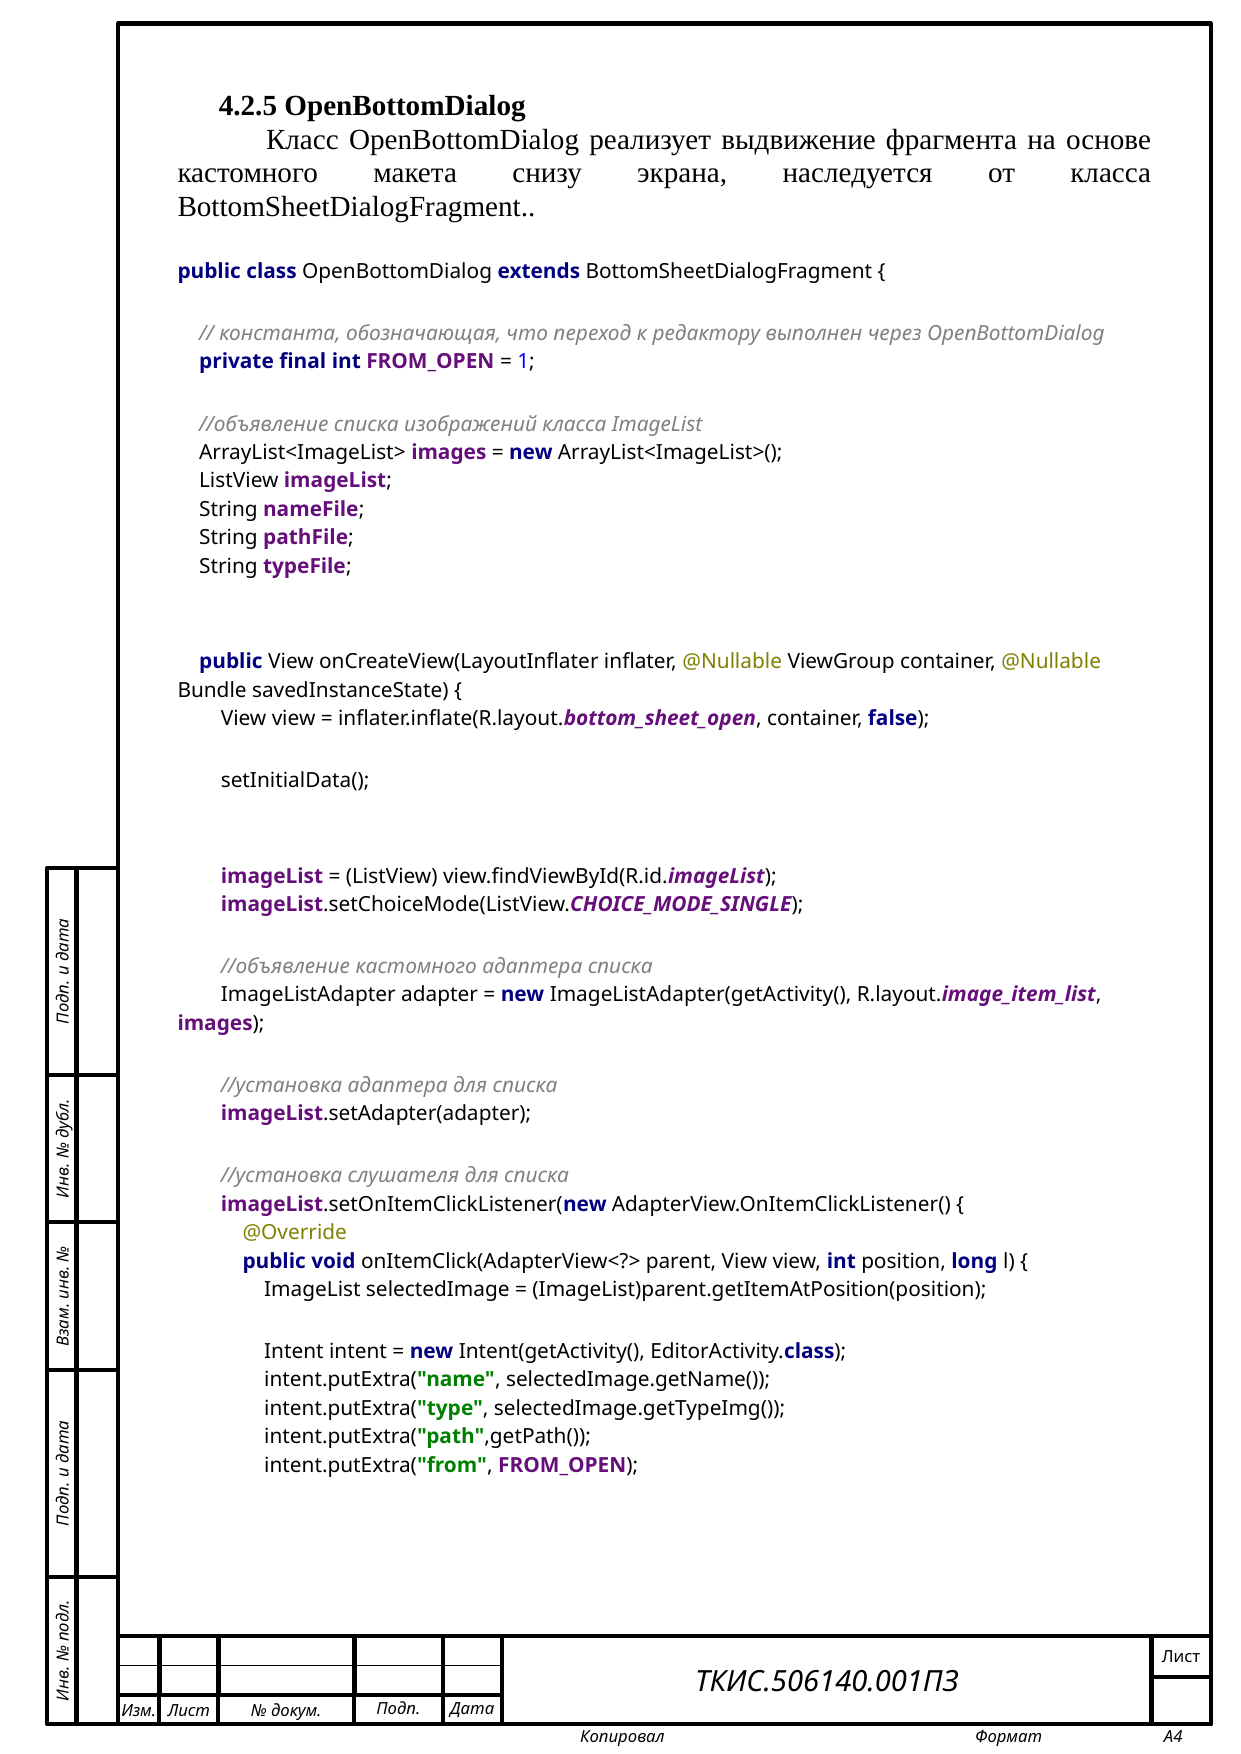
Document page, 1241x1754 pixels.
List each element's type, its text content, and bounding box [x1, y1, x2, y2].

subtitle OpenBottomDialog [218, 88, 1152, 122]
text Класс OpenBottomDialog реализует выдвижение фрагмента на основе кастомного макета снизу экрана, наследуется от класса BottomSheetDialogFragment.. [177, 122, 1152, 223]
